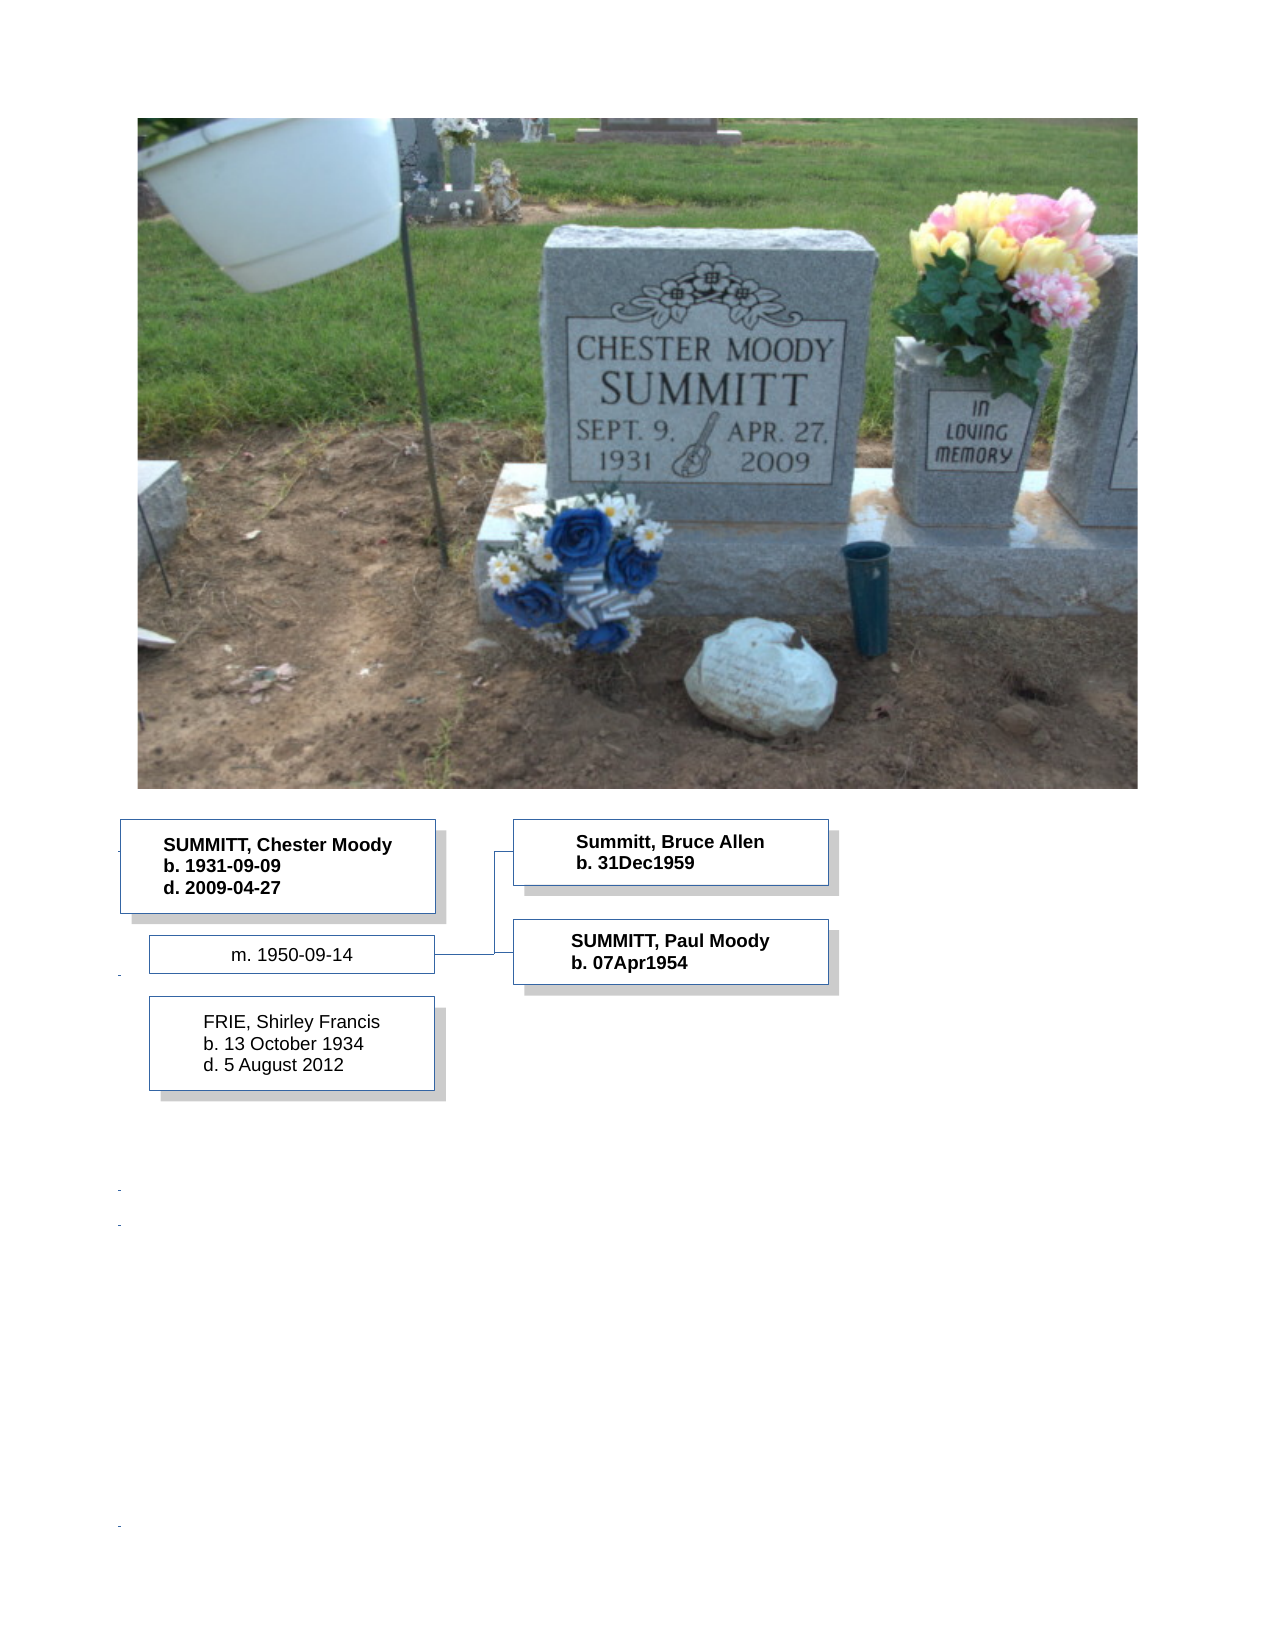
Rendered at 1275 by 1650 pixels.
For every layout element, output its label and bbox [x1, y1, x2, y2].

picture [137, 118, 1138, 789]
